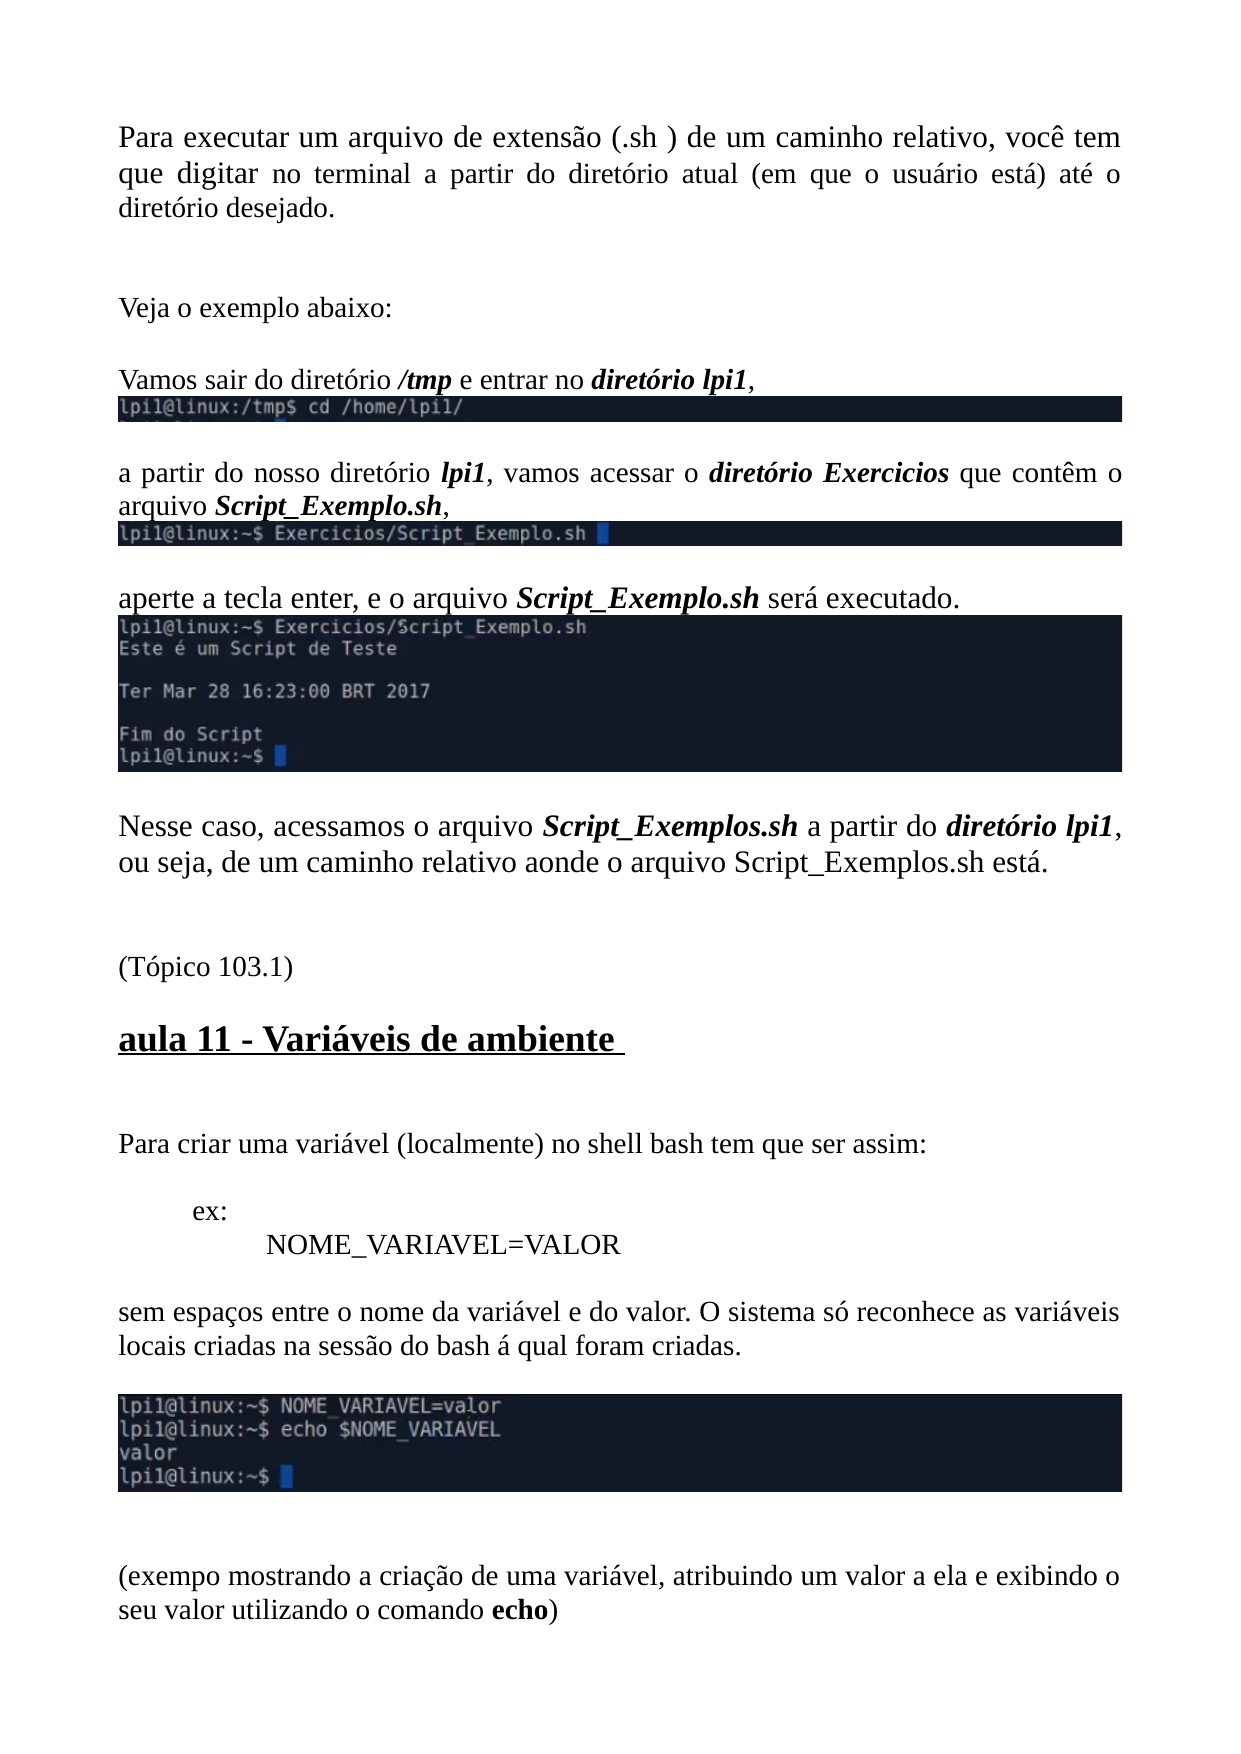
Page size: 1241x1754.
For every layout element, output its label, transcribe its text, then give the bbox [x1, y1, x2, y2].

text NOME_VARIAVEL=VALOR [118, 1227, 1122, 1261]
picture [118, 1394, 1123, 1492]
text a partir do nosso diretório lpi1, vamos acessar o diretório Exercicios que contêm o arquivo Script_Exemplo.sh, [118, 455, 1122, 521]
text sem espaços entre o nome da variável e do valor. O sistema só reconhece as variáveis locais criadas na sessão do bash á qual foram criadas. [118, 1294, 1122, 1361]
text Veja o exemplo abaixo: [118, 291, 1122, 324]
text (exempo mostrando a criação de uma variável, atribuindo um valor a ela e exibindo o seu valor utilizando o comando echo) [118, 1558, 1122, 1626]
text Para criar uma variável (localmente) no shell bash tem que ser assim: [118, 1126, 1122, 1160]
text Para executar um arquivo de extensão (.sh ) de um caminho relativo, você tem que digitar no terminal a partir do diretório atual (em que o usuário está) até o diretório desejado. [118, 118, 1122, 223]
picture [118, 521, 1123, 546]
text (Tópico 103.1) [118, 949, 1122, 983]
text Vamos sair do diretório /tmp e entrar no diretório lpi1, [118, 362, 1122, 396]
text aula 11 - Variáveis de ambiente [118, 1016, 1122, 1059]
text Nesse caso, acessamos o arquivo Script_Exemplos.sh a partir do diretório lpi1, ou seja, de um caminho relativo aonde o arquivo Script_Exemplos.sh está. [118, 808, 1122, 879]
text aperte a tecla enter, e o arquivo Script_Exemplo.sh será executado. [118, 579, 1122, 615]
text ex: [118, 1193, 1122, 1227]
picture [118, 615, 1123, 772]
picture [118, 396, 1123, 422]
